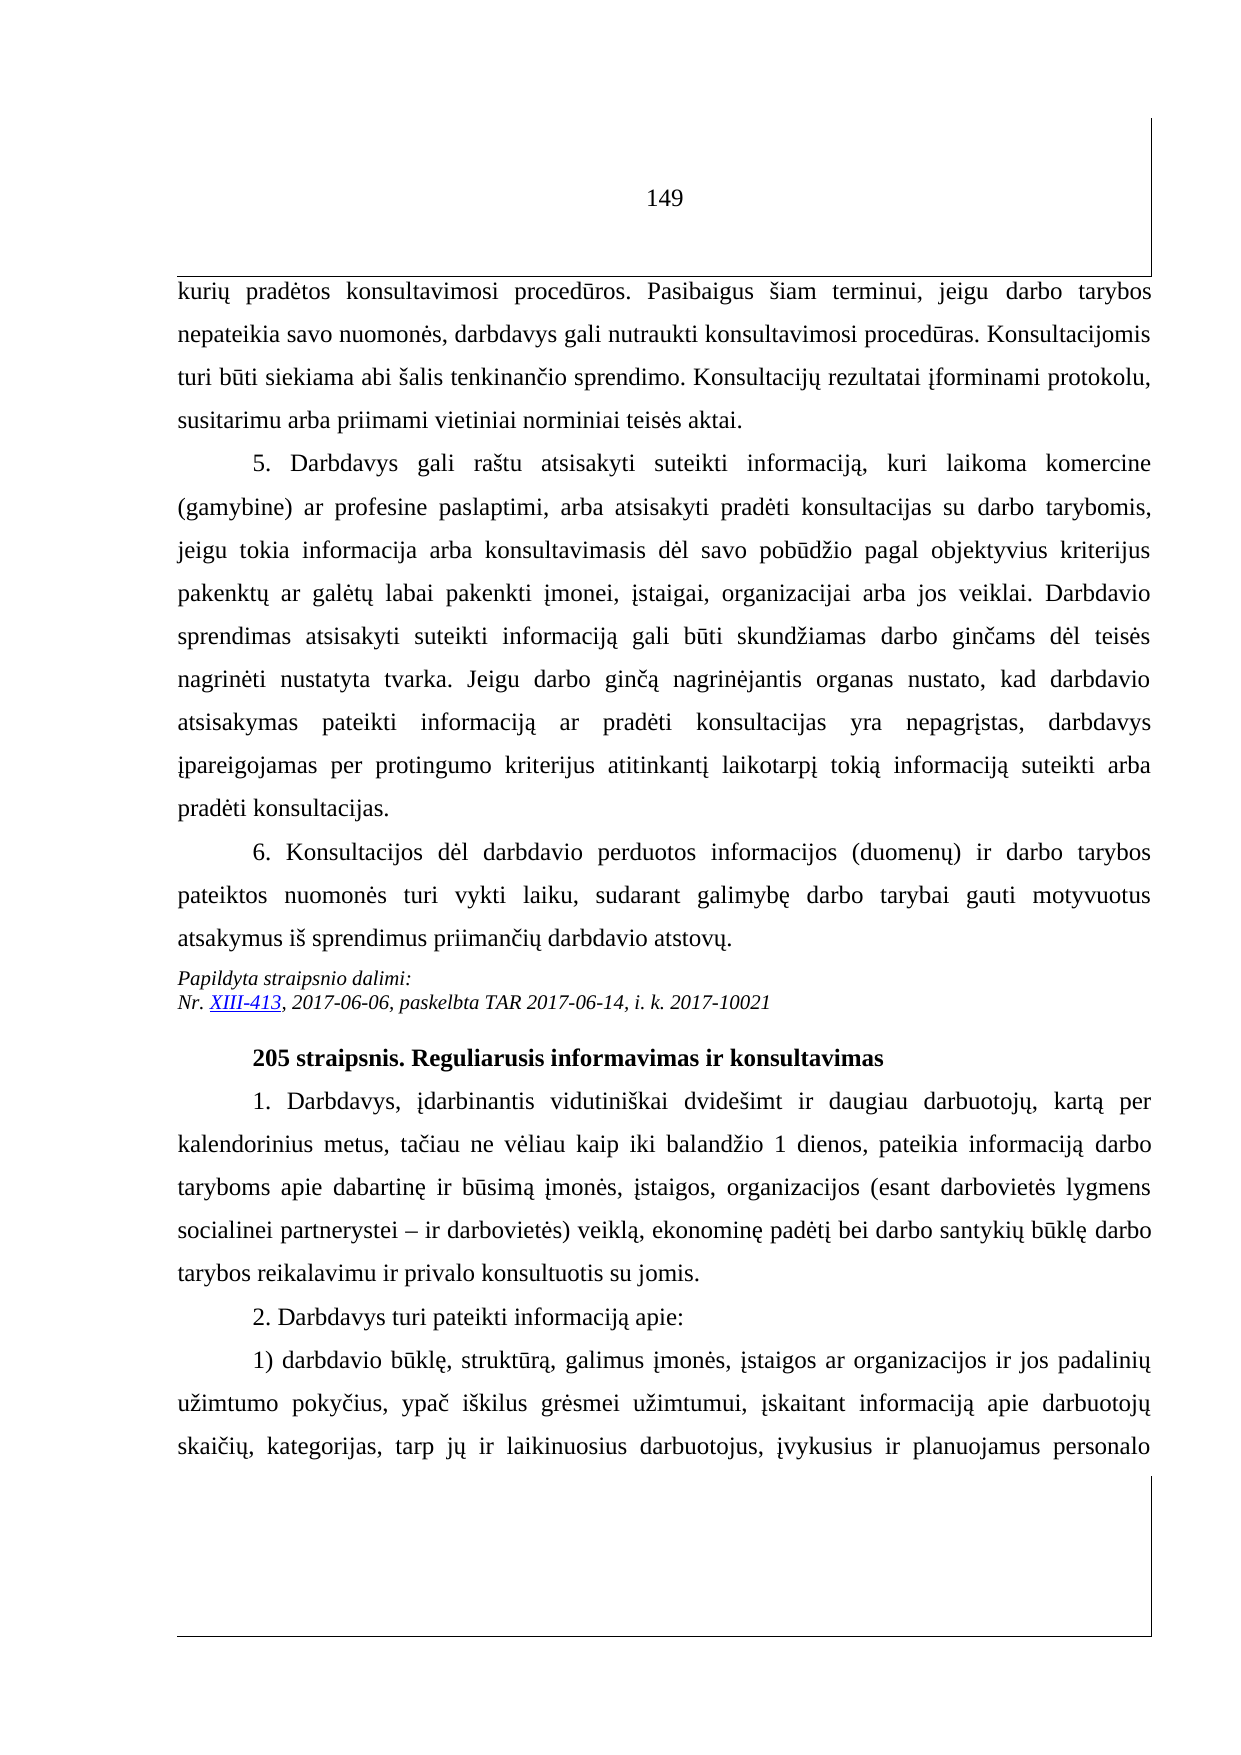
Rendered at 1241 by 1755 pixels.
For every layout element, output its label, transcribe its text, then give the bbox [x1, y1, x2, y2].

text 1) darbdavio būklę, struktūrą, galimus įmonės, įstaigos ar organizacijos ir jos padalinių užimtumo pokyčius, ypač iškilus grėsmei užimtumui, įskaitant informaciją apie darbuotojų skaičių, kategorijas, tarp jų ir laikinuosius darbuotojus, įvykusius ir planuojamus personalo [177, 1345, 1152, 1460]
text 2. Darbdavys turi pateikti informaciją apie: [177, 1302, 1152, 1330]
text 6. Konsultacijos dėl darbdavio perduotos informacijos (duomenų) ir darbo tarybos pateiktos nuomonės turi vykti laiku, sudarant galimybę darbo tarybai gauti motyvuotus atsakymus iš sprendimus priimančių darbdavio atstovų. [177, 837, 1152, 952]
text Papildyta straipsnio dalimi: [177, 966, 1152, 990]
text 1. Darbdavys, įdarbinantis vidutiniškai dvidešimt ir daugiau darbuotojų, kartą per kalendorinius metus, tačiau ne vėliau kaip iki balandžio 1 dienos, pateikia informaciją darbo taryboms apie dabartinę ir būsimą įmonės, įstaigos, organizacijos (esant darbovietės lygmens socialinei partnerystei – ir darbovietės) veiklą, ekonominę padėtį bei darbo santykių būklę darbo tarybos reikalavimu ir privalo konsultuotis su jomis. [177, 1086, 1152, 1287]
text Nr. XIII-413, 2017-06-06, paskelbta TAR 2017-06-14, i. k. 2017-10021 [177, 990, 1152, 1014]
text kurių pradėtos konsultavimosi procedūros. Pasibaigus šiam terminui, jeigu darbo tarybos nepateikia savo nuomonės, darbdavys gali nutraukti konsultavimosi procedūras. Konsultacijomis turi būti siekiama abi šalis tenkinančio sprendimo. Konsultacijų rezultatai įforminami protokolu, susitarimu arba priimami vietiniai norminiai teisės aktai. [177, 276, 1152, 434]
text 5. Darbdavys gali raštu atsisakyti suteikti informaciją, kuri laikoma komercine (gamybine) ar profesine paslaptimi, arba atsisakyti pradėti konsultacijas su darbo tarybomis, jeigu tokia informacija arba konsultavimasis dėl savo pobūdžio pagal objektyvius kriterijus pakenktų ar galėtų labai pakenkti įmonei, įstaigai, organizacijai arba jos veiklai. Darbdavio sprendimas atsisakyti suteikti informaciją gali būti skundžiamas darbo ginčams dėl teisės nagrinėti nustatyta tvarka. Jeigu darbo ginčą nagrinėjantis organas nustato, kad darbdavio atsisakymas pateikti informaciją ar pradėti konsultacijas yra nepagrįstas, darbdavys įpareigojamas per protingumo kriterijus atitinkantį laikotarpį tokią informaciją suteikti arba pradėti konsultacijas. [177, 448, 1152, 822]
subtitle 205 straipsnis. Reguliarusis informavimas ir konsultavimas [177, 1043, 1152, 1072]
